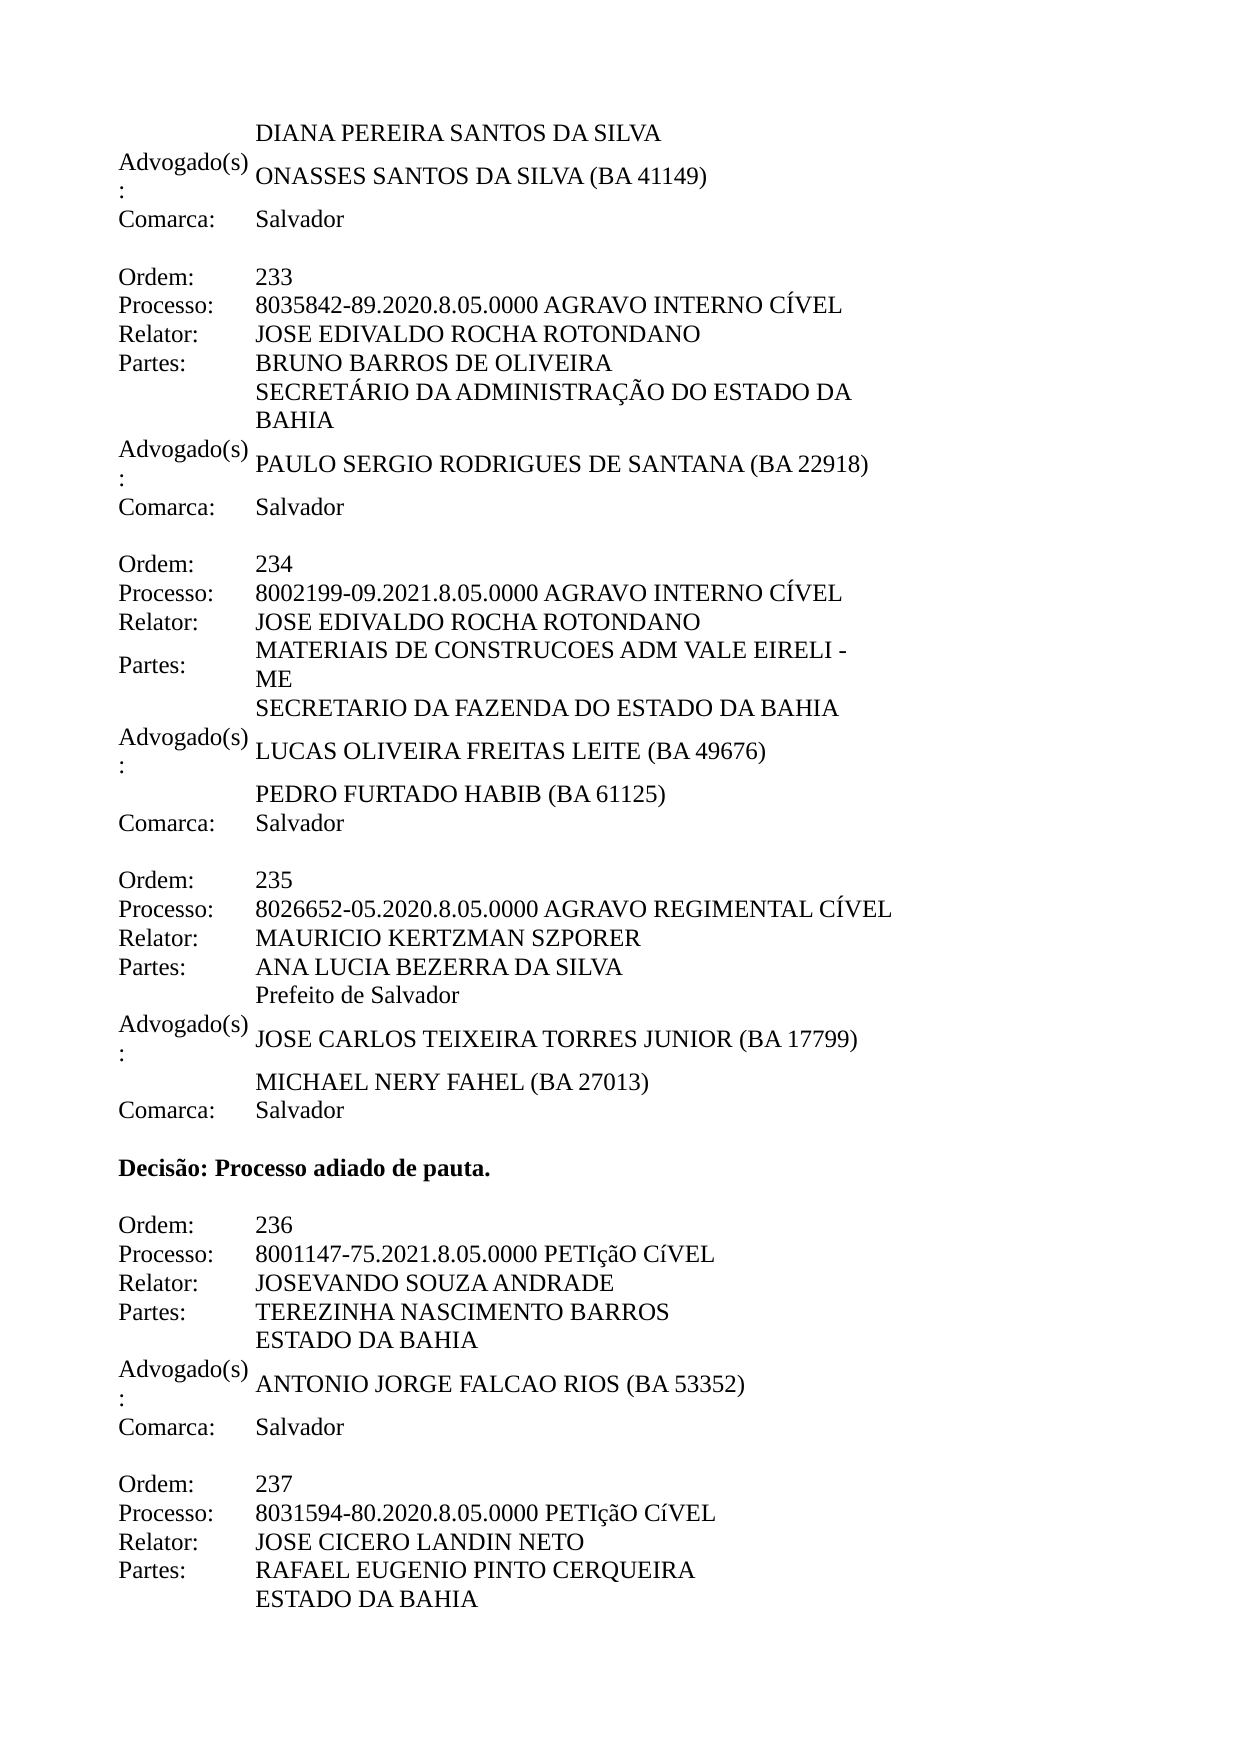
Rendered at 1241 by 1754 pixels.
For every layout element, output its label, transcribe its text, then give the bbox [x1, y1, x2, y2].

table_header Ordem: [118, 1211, 255, 1239]
table_cell Partes: [118, 1556, 255, 1584]
table_cell TEREZINHA NASCIMENTO BARROS [255, 1297, 745, 1326]
table_header 237 [255, 1469, 829, 1498]
table_cell JOSEVANDO SOUZA ANDRADE [255, 1268, 745, 1297]
table_cell JOSE EDIVALDO ROCHA ROTONDANO [255, 319, 936, 348]
table_cell Advogado(s): [118, 147, 255, 204]
table_cell [118, 1584, 255, 1613]
table_cell Salvador [255, 492, 936, 521]
table_cell [118, 377, 255, 434]
table_cell SECRETARIO DA FAZENDA DO ESTADO DA BAHIA [255, 693, 888, 722]
table_cell ESTADO DA BAHIA [255, 1326, 745, 1354]
table_cell MATERIAIS DE CONSTRUCOES ADM VALE EIRELI - ME [255, 636, 888, 693]
table_cell [118, 693, 255, 722]
table_cell Salvador [255, 204, 863, 233]
table_cell BRUNO BARROS DE OLIVEIRA [255, 348, 936, 377]
table_header 233 [255, 262, 936, 291]
table_cell Comarca: [118, 492, 255, 521]
table_cell [118, 1326, 255, 1354]
table_cell Partes: [118, 636, 255, 693]
table_cell Comarca: [118, 1412, 255, 1441]
table_cell Salvador [255, 1412, 745, 1441]
table_cell [118, 981, 255, 1009]
table_cell Partes: [118, 1297, 255, 1326]
table_cell Processo: [118, 894, 255, 923]
table_cell 8002199-09.2021.8.05.0000 AGRAVO INTERNO CÍVEL [255, 578, 888, 607]
table_cell Comarca: [118, 204, 255, 233]
table_cell MICHAEL NERY FAHEL (BA 27013) [255, 1067, 893, 1096]
table_cell SECRETÁRIO DA ADMINISTRAÇÃO DO ESTADO DA BAHIA [255, 377, 936, 434]
table_cell Processo: [118, 1498, 255, 1527]
table_cell ONASSES SANTOS DA SILVA (BA 41149) [255, 147, 863, 204]
table_cell RAFAEL EUGENIO PINTO CERQUEIRA [255, 1556, 829, 1584]
table_header Ordem: [118, 262, 255, 291]
table_cell JOSE CARLOS TEIXEIRA TORRES JUNIOR (BA 17799) [255, 1009, 893, 1067]
table_cell Comarca: [118, 1096, 255, 1124]
table_cell Partes: [118, 952, 255, 981]
table_cell 8035842-89.2020.8.05.0000 AGRAVO INTERNO CÍVEL [255, 291, 936, 319]
table_cell Processo: [118, 291, 255, 319]
table_cell Comarca: [118, 808, 255, 837]
table_cell Processo: [118, 578, 255, 607]
table_cell [118, 779, 255, 808]
table_cell Relator: [118, 607, 255, 636]
table_cell 8026652-05.2020.8.05.0000 AGRAVO REGIMENTAL CÍVEL [255, 894, 893, 923]
table_cell Salvador [255, 1096, 893, 1124]
table_cell DIANA PEREIRA SANTOS DA SILVA [255, 118, 863, 147]
table_cell JOSE EDIVALDO ROCHA ROTONDANO [255, 607, 888, 636]
table_cell Prefeito de Salvador [255, 981, 893, 1009]
table_header Ordem: [118, 1469, 255, 1498]
table_header 234 [255, 549, 888, 578]
table_cell Relator: [118, 319, 255, 348]
table_cell Partes: [118, 348, 255, 377]
table_cell Relator: [118, 1527, 255, 1556]
text Decisão: Processo adiado de pauta. [118, 1153, 1122, 1182]
table_cell Advogado(s): [118, 1009, 255, 1067]
table_cell Advogado(s): [118, 434, 255, 492]
table_cell [118, 1067, 255, 1096]
table_cell 8031594-80.2020.8.05.0000 PETIçãO CíVEL [255, 1498, 829, 1527]
table_cell LUCAS OLIVEIRA FREITAS LEITE (BA 49676) [255, 722, 888, 779]
table_cell Salvador [255, 808, 888, 837]
table_cell Relator: [118, 923, 255, 952]
table_header 236 [255, 1211, 745, 1239]
table_header Ordem: [118, 866, 255, 894]
table_cell PEDRO FURTADO HABIB (BA 61125) [255, 779, 888, 808]
table_cell JOSE CICERO LANDIN NETO [255, 1527, 829, 1556]
table_cell PAULO SERGIO RODRIGUES DE SANTANA (BA 22918) [255, 434, 936, 492]
table_cell MAURICIO KERTZMAN SZPORER [255, 923, 893, 952]
table_cell Advogado(s): [118, 722, 255, 779]
table_cell ESTADO DA BAHIA [255, 1584, 829, 1613]
table_cell Advogado(s): [118, 1354, 255, 1412]
table_cell 8001147-75.2021.8.05.0000 PETIçãO CíVEL [255, 1239, 745, 1268]
table_cell Relator: [118, 1268, 255, 1297]
table_header Ordem: [118, 549, 255, 578]
table_cell Processo: [118, 1239, 255, 1268]
table_cell ANTONIO JORGE FALCAO RIOS (BA 53352) [255, 1354, 745, 1412]
table_cell [118, 118, 255, 147]
table_cell ANA LUCIA BEZERRA DA SILVA [255, 952, 893, 981]
table_header 235 [255, 866, 893, 894]
